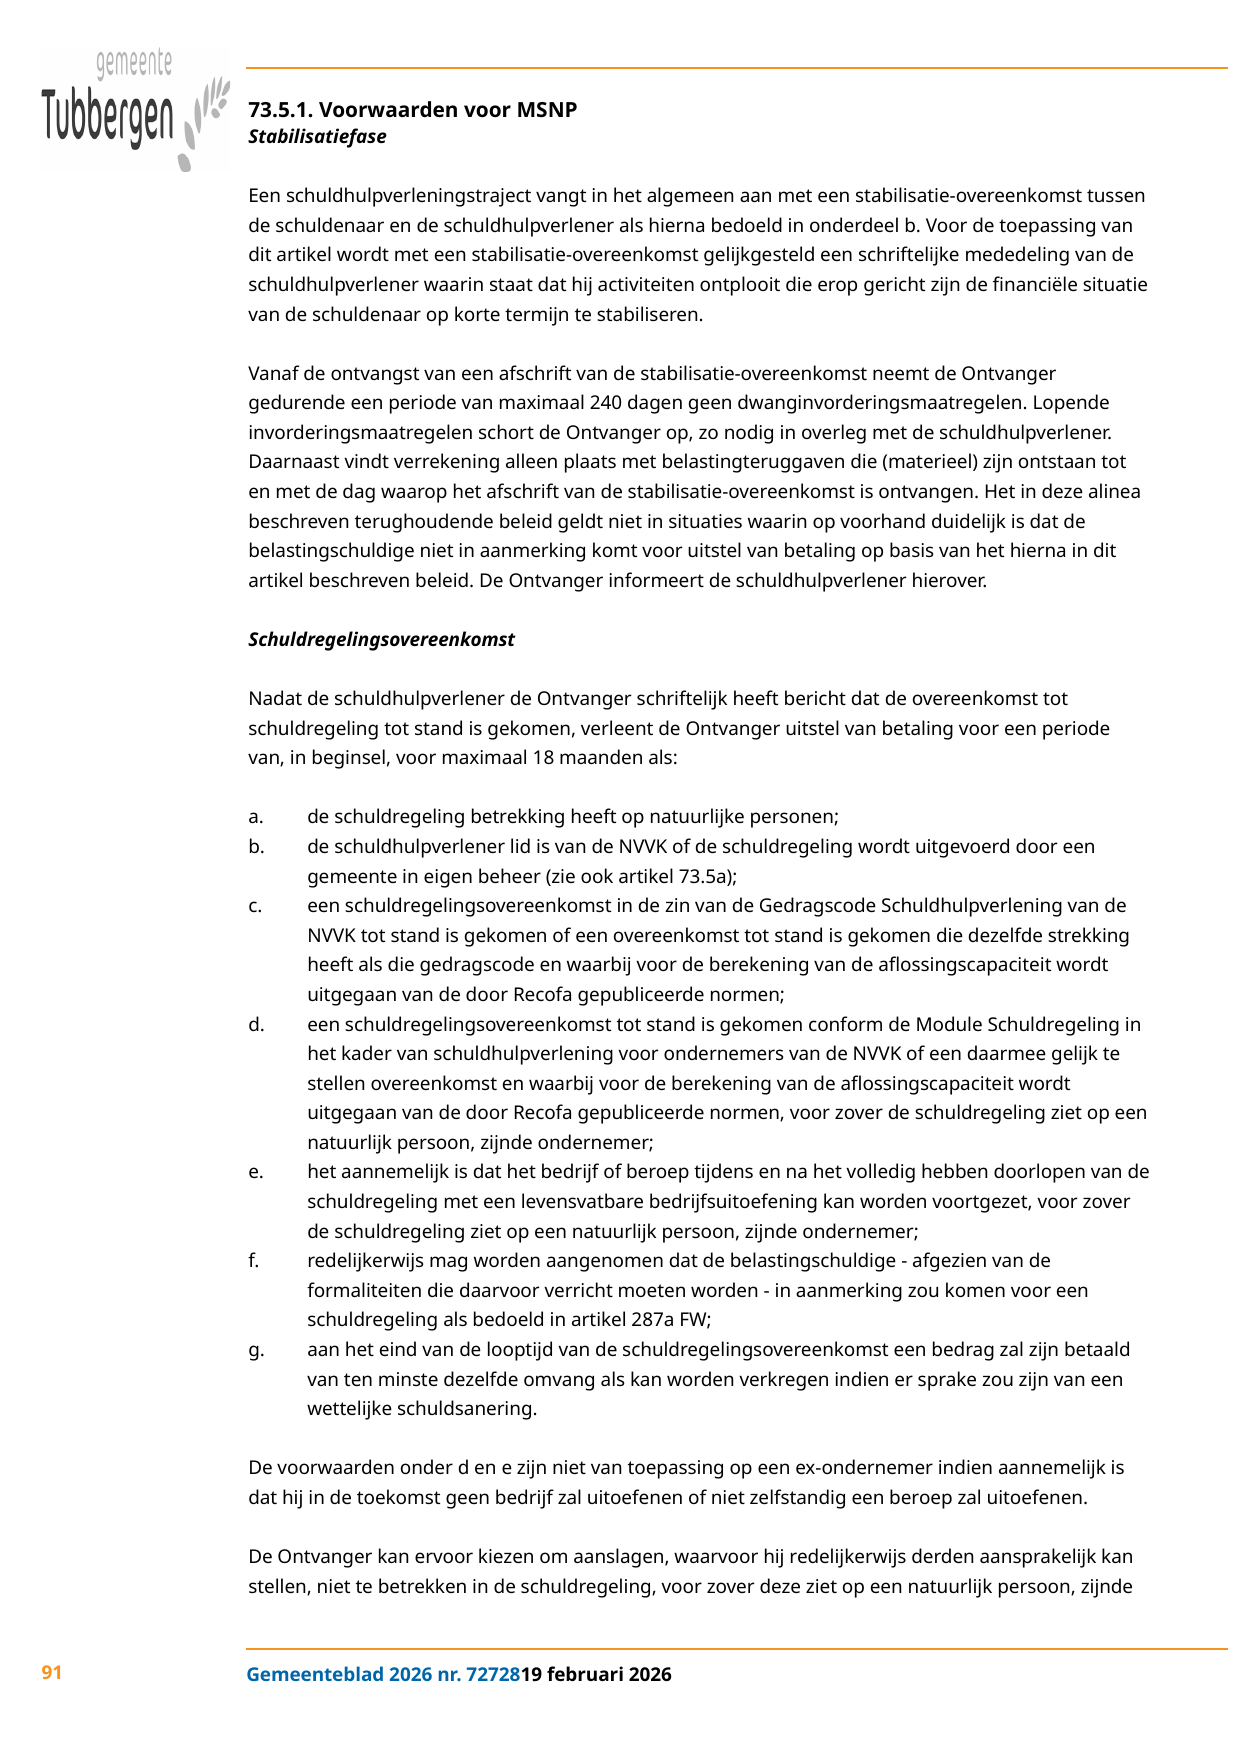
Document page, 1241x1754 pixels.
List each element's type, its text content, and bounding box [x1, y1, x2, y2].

text De Ontvanger kan ervoor kiezen om aanslagen, waarvoor hij redelijkerwijs derden aansprakelijk kan stellen, niet te betrekken in de schuldregeling, voor zover deze ziet op een natuurlijk persoon, zijnde [248, 1543, 1152, 1598]
list het aannemelijk is dat het bedrijf of beroep tijdens en na het volledig hebben doorlopen van de schuldregeling met een levensvatbare bedrijfsuitoefening kan worden voortgezet, voor zover de schuldregeling ziet op een natuurlijk persoon, zijnde ondernemer; [248, 1159, 1152, 1243]
list aan het eind van de looptijd van de schuldregelingsovereenkomst een bedrag zal zijn betaald van ten minste dezelfde omvang als kan worden verkregen indien er sprake zou zijn van een wettelijke schuldsanering. [248, 1336, 1152, 1421]
text 73.5.1. Voorwaarden voor MSNP [248, 95, 1152, 123]
list redelijkerwijs mag worden aangenomen dat de belastingschuldige - afgezien van de formaliteiten die daarvoor verricht moeten worden - in aanmerking zou komen voor een schuldregeling als bedoeld in artikel 287a FW; [248, 1247, 1152, 1332]
list een schuldregelingsovereenkomst in de zin van de Gedragscode Schuldhulpverlening van de NVVK tot stand is gekomen of een overeenkomst tot stand is gekomen die dezelfde strekking heeft als die gedragscode en waarbij voor de berekening van de aflossingscapaciteit wordt uitgegaan van de door Recofa gepubliceerde normen; [248, 892, 1152, 1007]
text Vanaf de ontvangst van een afschrift van de stabilisatie-overeenkomst neemt de Ontvanger gedurende een periode van maximaal 240 dagen geen dwanginvorderingsmaatregelen. Lopende invorderingsmaatregelen schort de Ontvanger op, zo nodig in overleg met de schuldhulpverlener. Daarnaast vindt verrekening alleen plaats met belastingteruggaven die (materieel) zijn ontstaan tot en met de dag waarop het afschrift van de stabilisatie-overeenkomst is ontvangen. Het in deze alinea beschreven terughoudende beleid geldt niet in situaties waarin op voorhand duidelijk is dat de belastingschuldige niet in aanmerking komt voor uitstel van betaling op basis van het hierna in dit artikel beschreven beleid. De Ontvanger informeert de schuldhulpverlener hierover. [248, 360, 1152, 593]
list een schuldregelingsovereenkomst tot stand is gekomen conform de Module Schuldregeling in het kader van schuldhulpverlening voor ondernemers van de NVVK of een daarmee gelijk te stellen overeenkomst en waarbij voor de berekening van de aflossingscapaciteit wordt uitgegaan van de door Recofa gepubliceerde normen, voor zover de schuldregeling ziet op een natuurlijk persoon, zijnde ondernemer; [248, 1011, 1152, 1155]
picture [41, 47, 231, 172]
text De voorwaarden onder d en e zijn niet van toepassing op een ex-ondernemer indien aannemelijk is dat hij in de toekomst geen bedrijf zal uitoefenen of niet zelfstandig een beroep zal uitoefenen. [248, 1454, 1152, 1510]
list de schuldhulpverlener lid is van de NVVK of de schuldregeling wordt uitgevoerd door een gemeente in eigen beheer (zie ook artikel 73.5a); [248, 833, 1152, 888]
text Nadat de schuldhulpverlener de Ontvanger schriftelijk heeft bericht dat de overeenkomst tot schuldregeling tot stand is gekomen, verleent de Ontvanger uitstel van betaling voor een periode van, in beginsel, voor maximaal 18 maanden als: [248, 685, 1152, 770]
text Een schuldhulpverleningstraject vangt in het algemeen aan met een stabilisatie-overeenkomst tussen de schuldenaar en de schuldhulpverlener als hierna bedoeld in onderdeel b. Voor de toepassing van dit artikel wordt met een stabilisatie-overeenkomst gelijkgesteld een schriftelijke mededeling van de schuldhulpverlener waarin staat dat hij activiteiten ontplooit die erop gericht zijn de financiële situatie van de schuldenaar op korte termijn te stabiliseren. [248, 182, 1152, 326]
text Schuldregelingsovereenkomst [248, 626, 1152, 652]
list de schuldregeling betrekking heeft op natuurlijke personen; [248, 804, 1152, 829]
text Stabilisatiefase [248, 123, 1152, 149]
